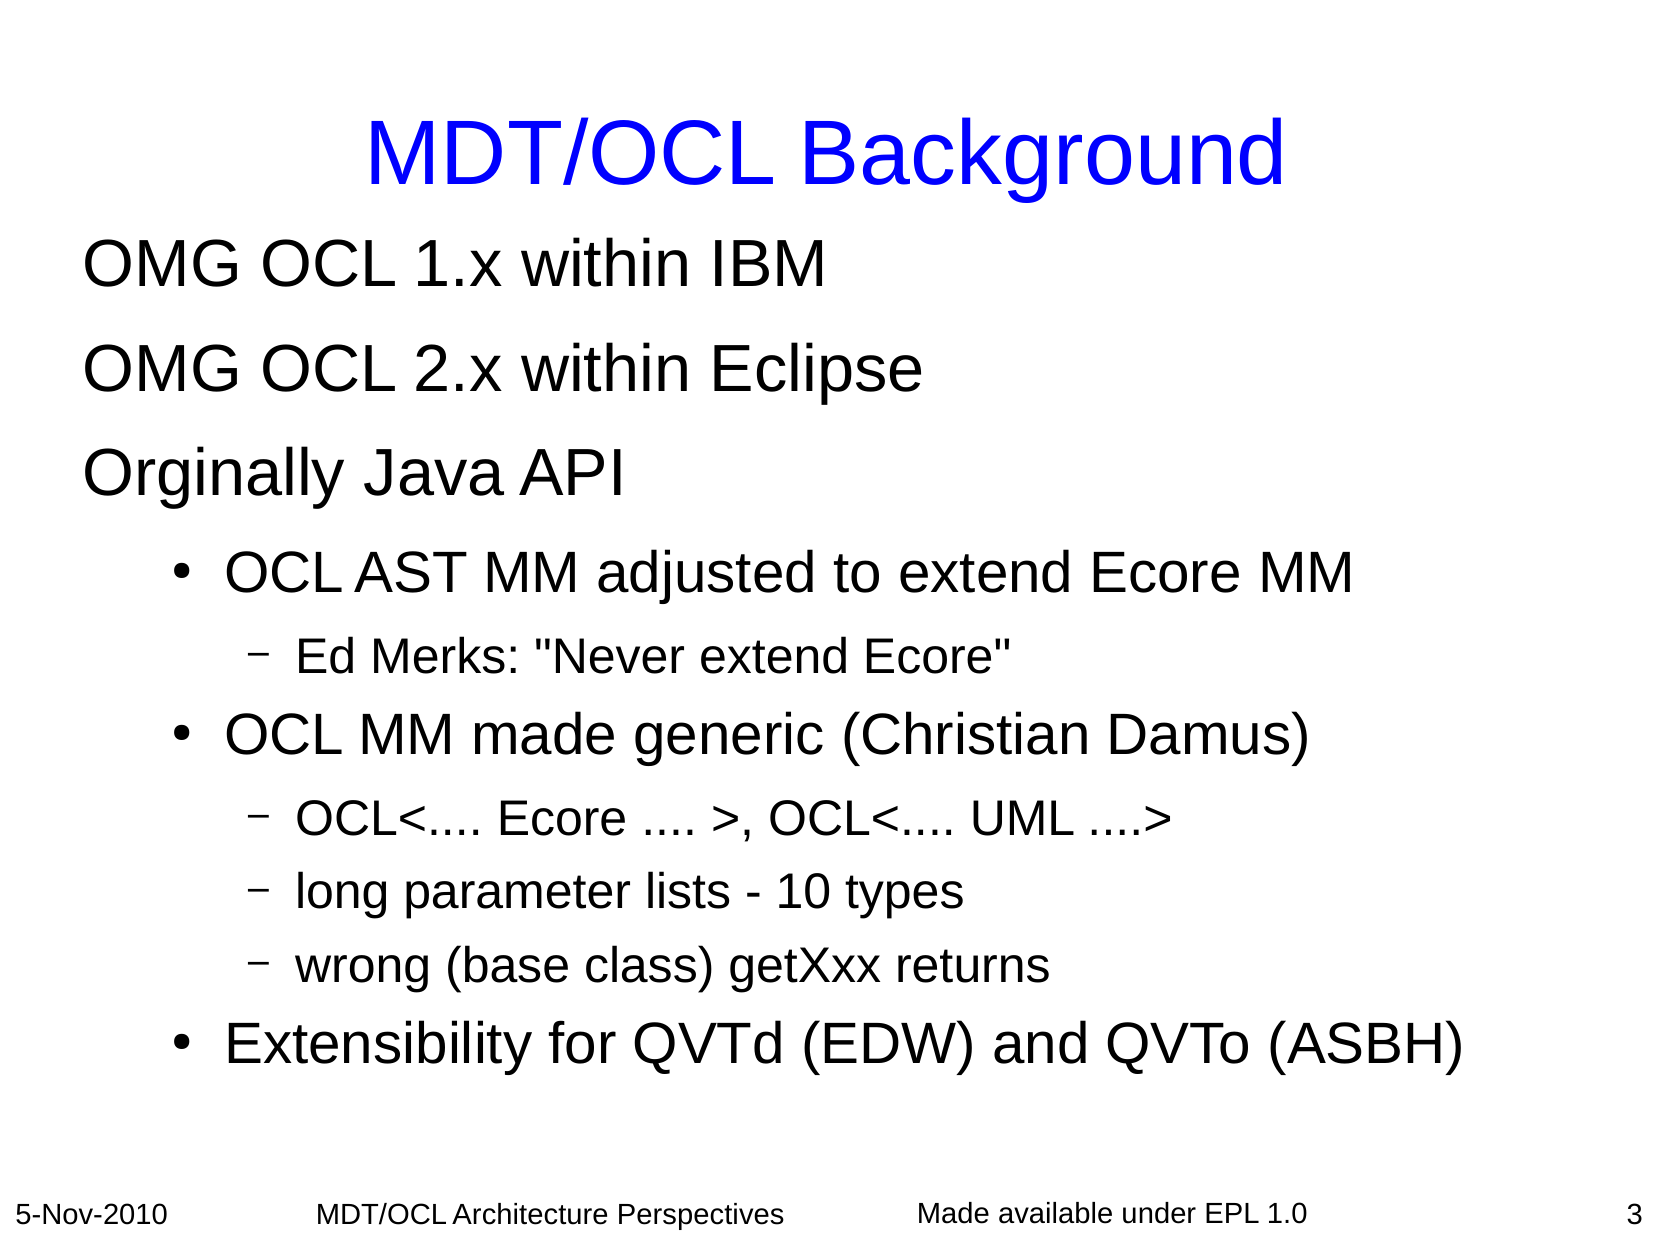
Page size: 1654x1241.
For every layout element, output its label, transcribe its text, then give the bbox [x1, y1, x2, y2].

title MDT/OCL Background [82, 49, 1571, 226]
list OMG OCL 1.x within IBM OMG OCL 2.x within Eclipse Orginally Java API OCL AST MM adjusted to extend Ecore MM Ed Merks: "Never extend Ecore" OCL MM made generic (Christian Damus) OCL<.... Ecore .... >, OCL<.... UML ....> long parameter lists - 10 types wrong (base class) getXxx returns Extensibility for QVTd (EDW) and QVTo (ASBH) [82, 226, 1571, 1101]
